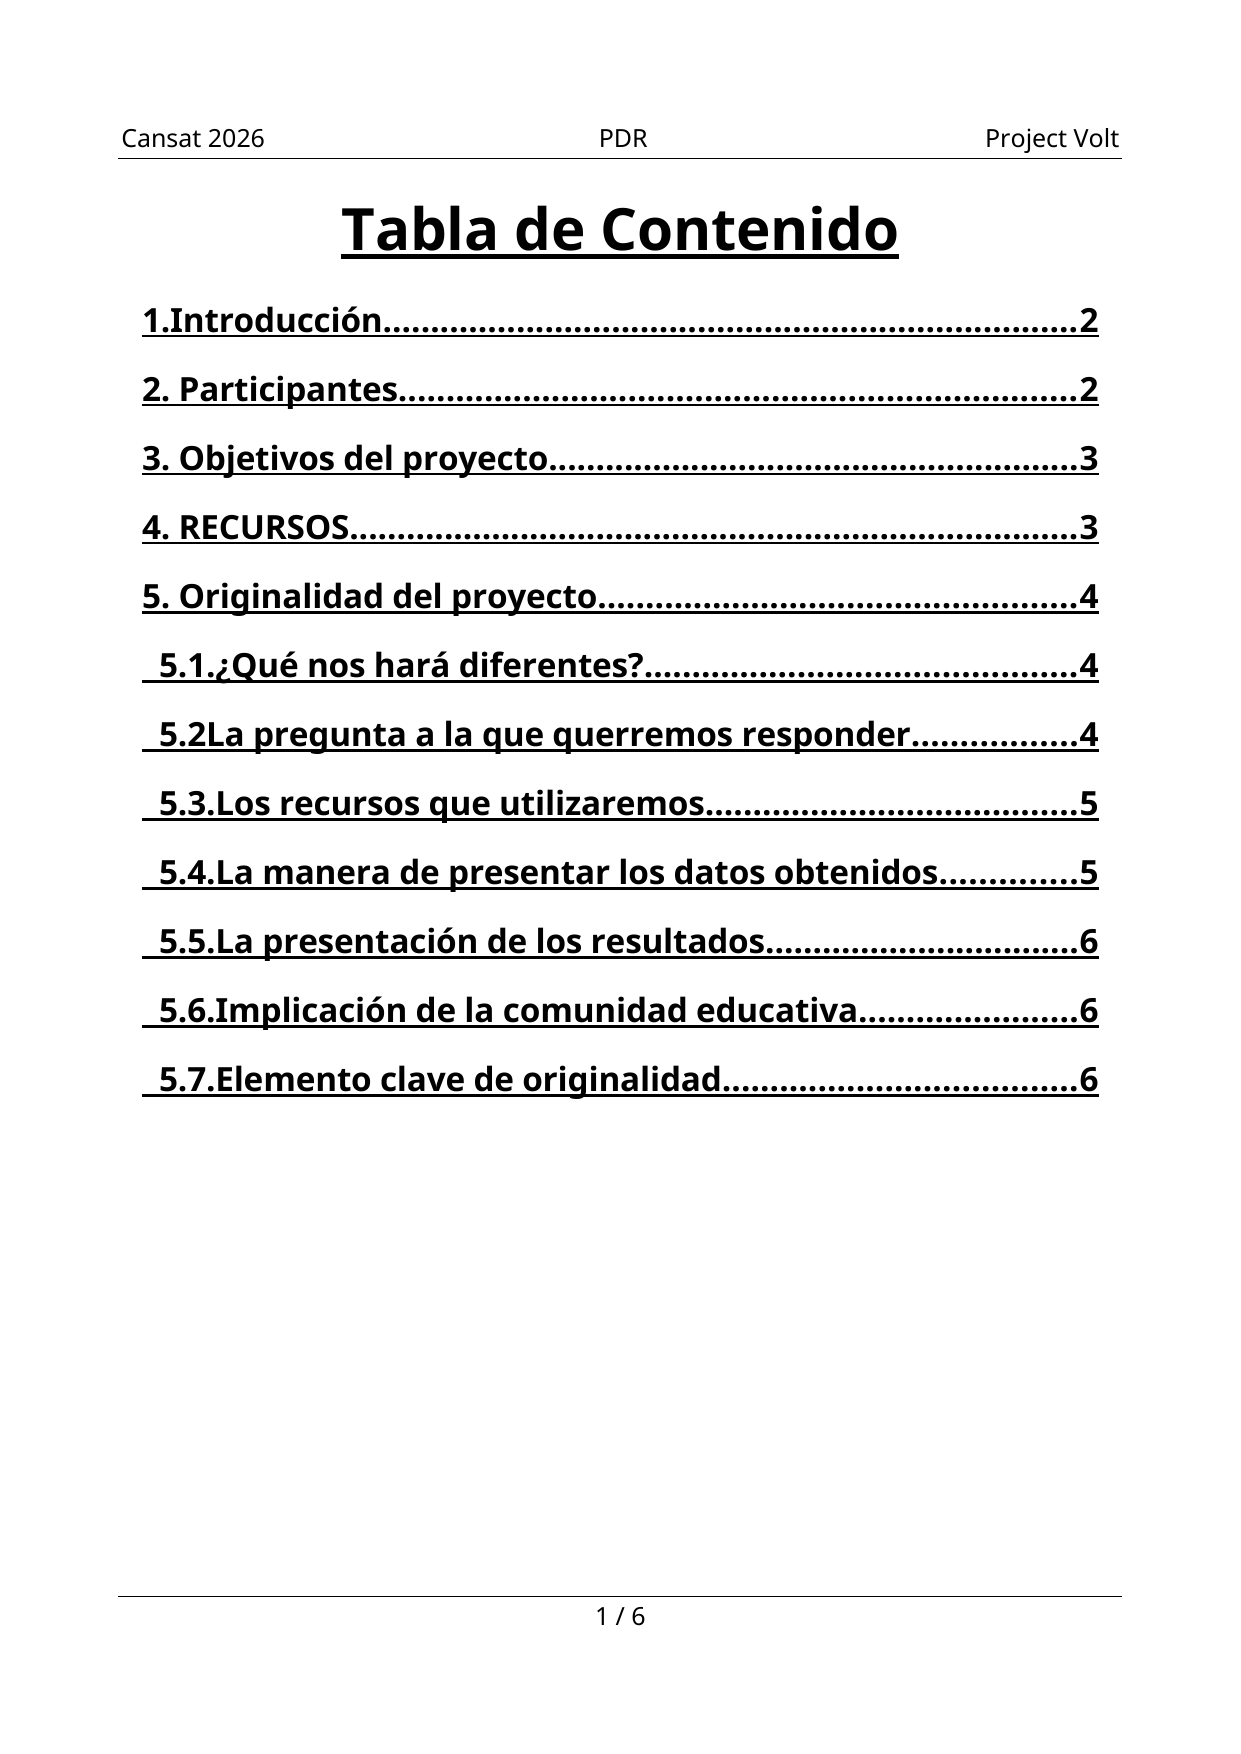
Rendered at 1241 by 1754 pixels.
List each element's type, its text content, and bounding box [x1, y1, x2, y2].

subtitle 5.5.La presentación de los resultados 6 [118, 918, 1122, 963]
subtitle 5.2La pregunta a la que querremos responder 4 [118, 711, 1122, 756]
subtitle 5. Originalidad del proyecto 4 [118, 573, 1122, 618]
subtitle 3. Objetivos del proyecto 3 [118, 435, 1122, 480]
subtitle Tabla de Contenido [118, 188, 1122, 267]
subtitle 4. RECURSOS 3 [118, 504, 1122, 549]
subtitle 1.Introducción 2 [118, 297, 1122, 342]
subtitle 5.6.Implicación de la comunidad educativa 6 [118, 987, 1122, 1033]
subtitle 5.1.¿Qué nos hará diferentes? 4 [118, 642, 1122, 687]
subtitle 5.7.Elemento clave de originalidad 6 [118, 1056, 1122, 1102]
subtitle 2. Participantes 2 [118, 366, 1122, 411]
subtitle 5.4.La manera de presentar los datos obtenidos 5 [118, 849, 1122, 894]
subtitle 5.3.Los recursos que utilizaremos 5 [118, 780, 1122, 825]
